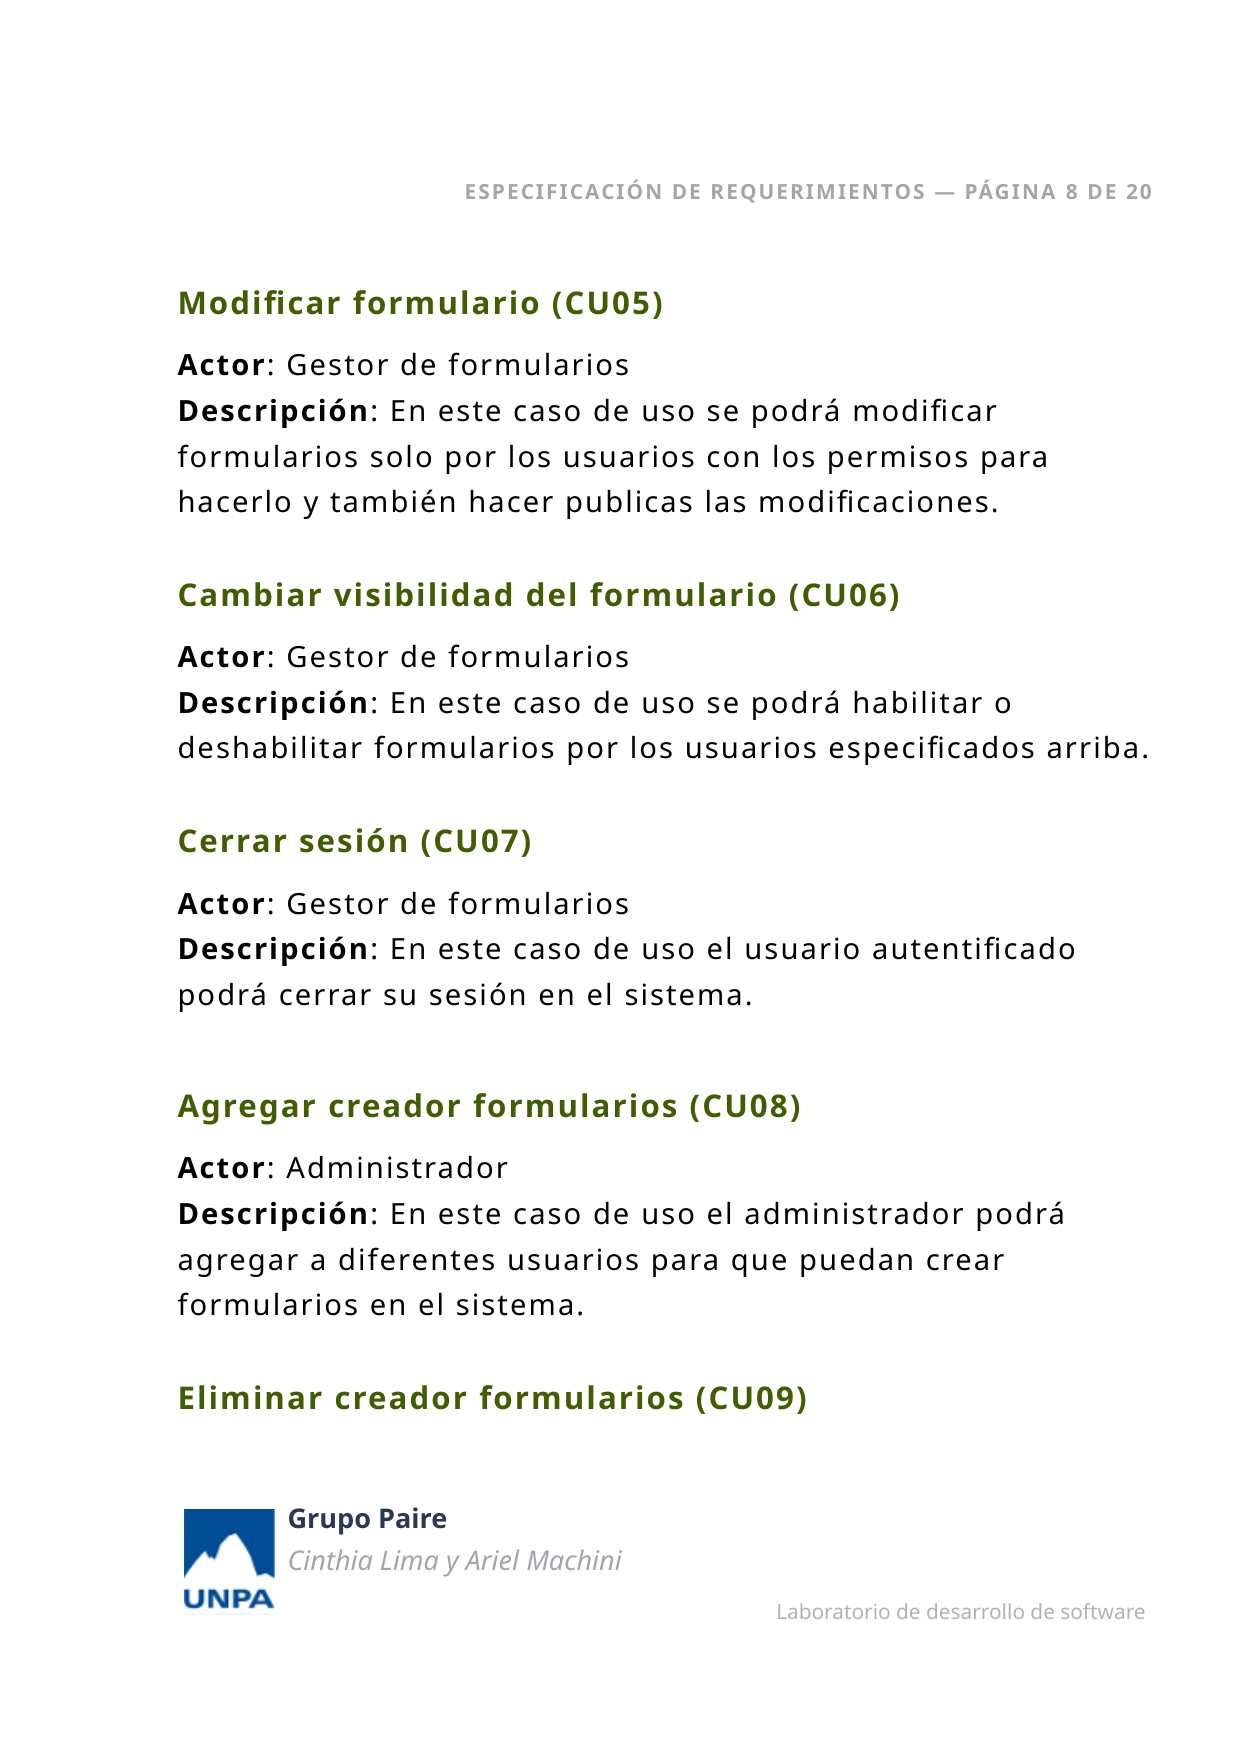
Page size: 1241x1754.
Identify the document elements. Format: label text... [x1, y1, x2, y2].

text Agregar creador formularios (CU08) [177, 1084, 1152, 1126]
text Descripción: En este caso de uso el administrador podrá agregar a diferentes usuarios para que puedan crear formularios en el sistema. [177, 1193, 1152, 1324]
text Descripción: En este caso de uso el usuario autentificado podrá cerrar su sesión en el sistema. [177, 928, 1152, 1014]
picture [184, 1509, 275, 1615]
text Actor: Gestor de formularios [177, 637, 1152, 676]
text Actor: Administrador [177, 1147, 1152, 1187]
text Cambiar visibilidad del formulario (CU06) [177, 573, 1152, 615]
text Modificar formulario (CU05) [177, 281, 1152, 323]
text Descripción: En este caso de uso se podrá modificar formularios solo por los usuarios con los permisos para hacerlo y también hacer publicas las modificaciones. [177, 390, 1152, 521]
text Actor: Gestor de formularios [177, 883, 1152, 923]
text Descripción: En este caso de uso se podrá habilitar o deshabilitar formularios por los usuarios especificados arriba. [177, 682, 1152, 767]
text Eliminar creador formularios (CU09) [177, 1376, 1152, 1418]
text Actor: Gestor de formularios [177, 344, 1152, 384]
text Cerrar sesión (CU07) [177, 819, 1152, 862]
